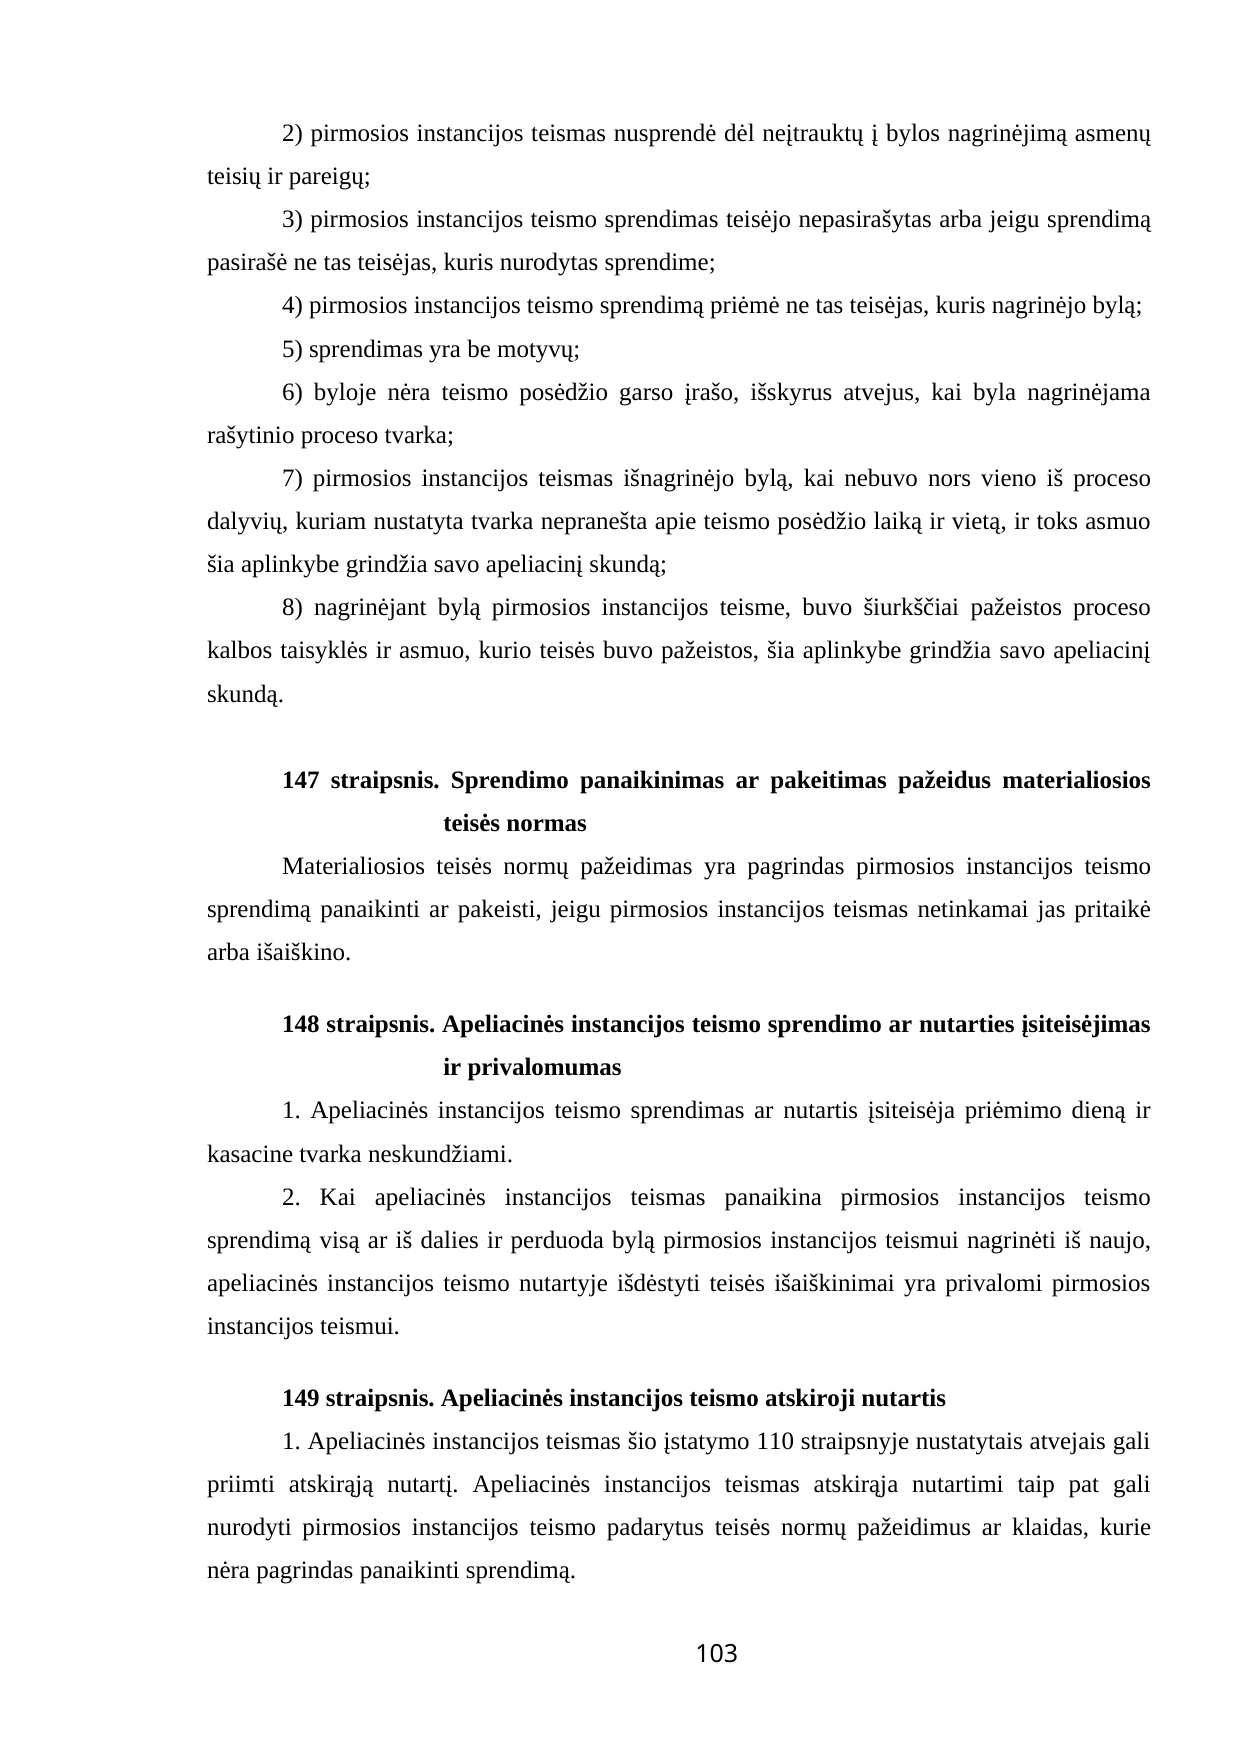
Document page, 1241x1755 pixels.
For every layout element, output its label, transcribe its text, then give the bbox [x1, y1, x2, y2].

text 4) pirmosios instancijos teismo sprendimą priėmė ne tas teisėjas, kuris nagrinėjo bylą; [207, 291, 1152, 319]
text 2. Kai apeliacinės instancijos teismas panaikina pirmosios instancijos teismo sprendimą visą ar iš dalies ir perduoda bylą pirmosios instancijos teismui nagrinėti iš naujo, apeliacinės instancijos teismo nutartyje išdėstyti teisės išaiškinimai yra privalomi pirmosios instancijos teismui. [207, 1182, 1152, 1340]
text 1. Apeliacinės instancijos teismo sprendimas ar nutartis įsiteisėja priėmimo dieną ir kasacine tvarka neskundžiami. [207, 1096, 1152, 1167]
text 5) sprendimas yra be motyvų; [207, 334, 1152, 362]
text 7) pirmosios instancijos teismas išnagrinėjo bylą, kai nebuvo nors vieno iš proceso dalyvių, kuriam nustatyta tvarka nepranešta apie teismo posėdžio laiką ir vietą, ir toks asmuo šia aplinkybe grindžia savo apeliacinį skundą; [207, 463, 1152, 578]
text 3) pirmosios instancijos teismo sprendimas teisėjo nepasirašytas arba jeigu sprendimą pasirašė ne tas teisėjas, kuris nurodytas sprendime; [207, 204, 1152, 276]
text Materialiosios teisės normų pažeidimas yra pagrindas pirmosios instancijos teismo sprendimą panaikinti ar pakeisti, jeigu pirmosios instancijos teismas netinkamai jas pritaikė arba išaiškino. [207, 851, 1152, 966]
text 148 straipsnis. Apeliacinės instancijos teismo sprendimo ar nutarties įsiteisėjimas ir privalomumas [282, 1009, 1152, 1081]
text 2) pirmosios instancijos teismas nusprendė dėl neįtrauktų į bylos nagrinėjimą asmenų teisių ir pareigų; [207, 118, 1152, 190]
text 1. Apeliacinės instancijos teismas šio įstatymo 110 straipsnyje nustatytais atvejais gali priimti atskirąją nutartį. Apeliacinės instancijos teismas atskirąja nutartimi taip pat gali nurodyti pirmosios instancijos teismo padarytus teisės normų pažeidimus ar klaidas, kurie nėra pagrindas panaikinti sprendimą. [207, 1426, 1152, 1584]
text 6) byloje nėra teismo posėdžio garso įrašo, išskyrus atvejus, kai byla nagrinėjama rašytinio proceso tvarka; [207, 377, 1152, 449]
text 147 straipsnis. Sprendimo panaikinimas ar pakeitimas pažeidus materialiosios teisės normas [282, 765, 1152, 837]
text 8) nagrinėjant bylą pirmosios instancijos teisme, buvo šiurkščiai pažeistos proceso kalbos taisyklės ir asmuo, kurio teisės buvo pažeistos, šia aplinkybe grindžia savo apeliacinį skundą. [207, 592, 1152, 707]
text 149 straipsnis. Apeliacinės instancijos teismo atskiroji nutartis [207, 1383, 1152, 1412]
